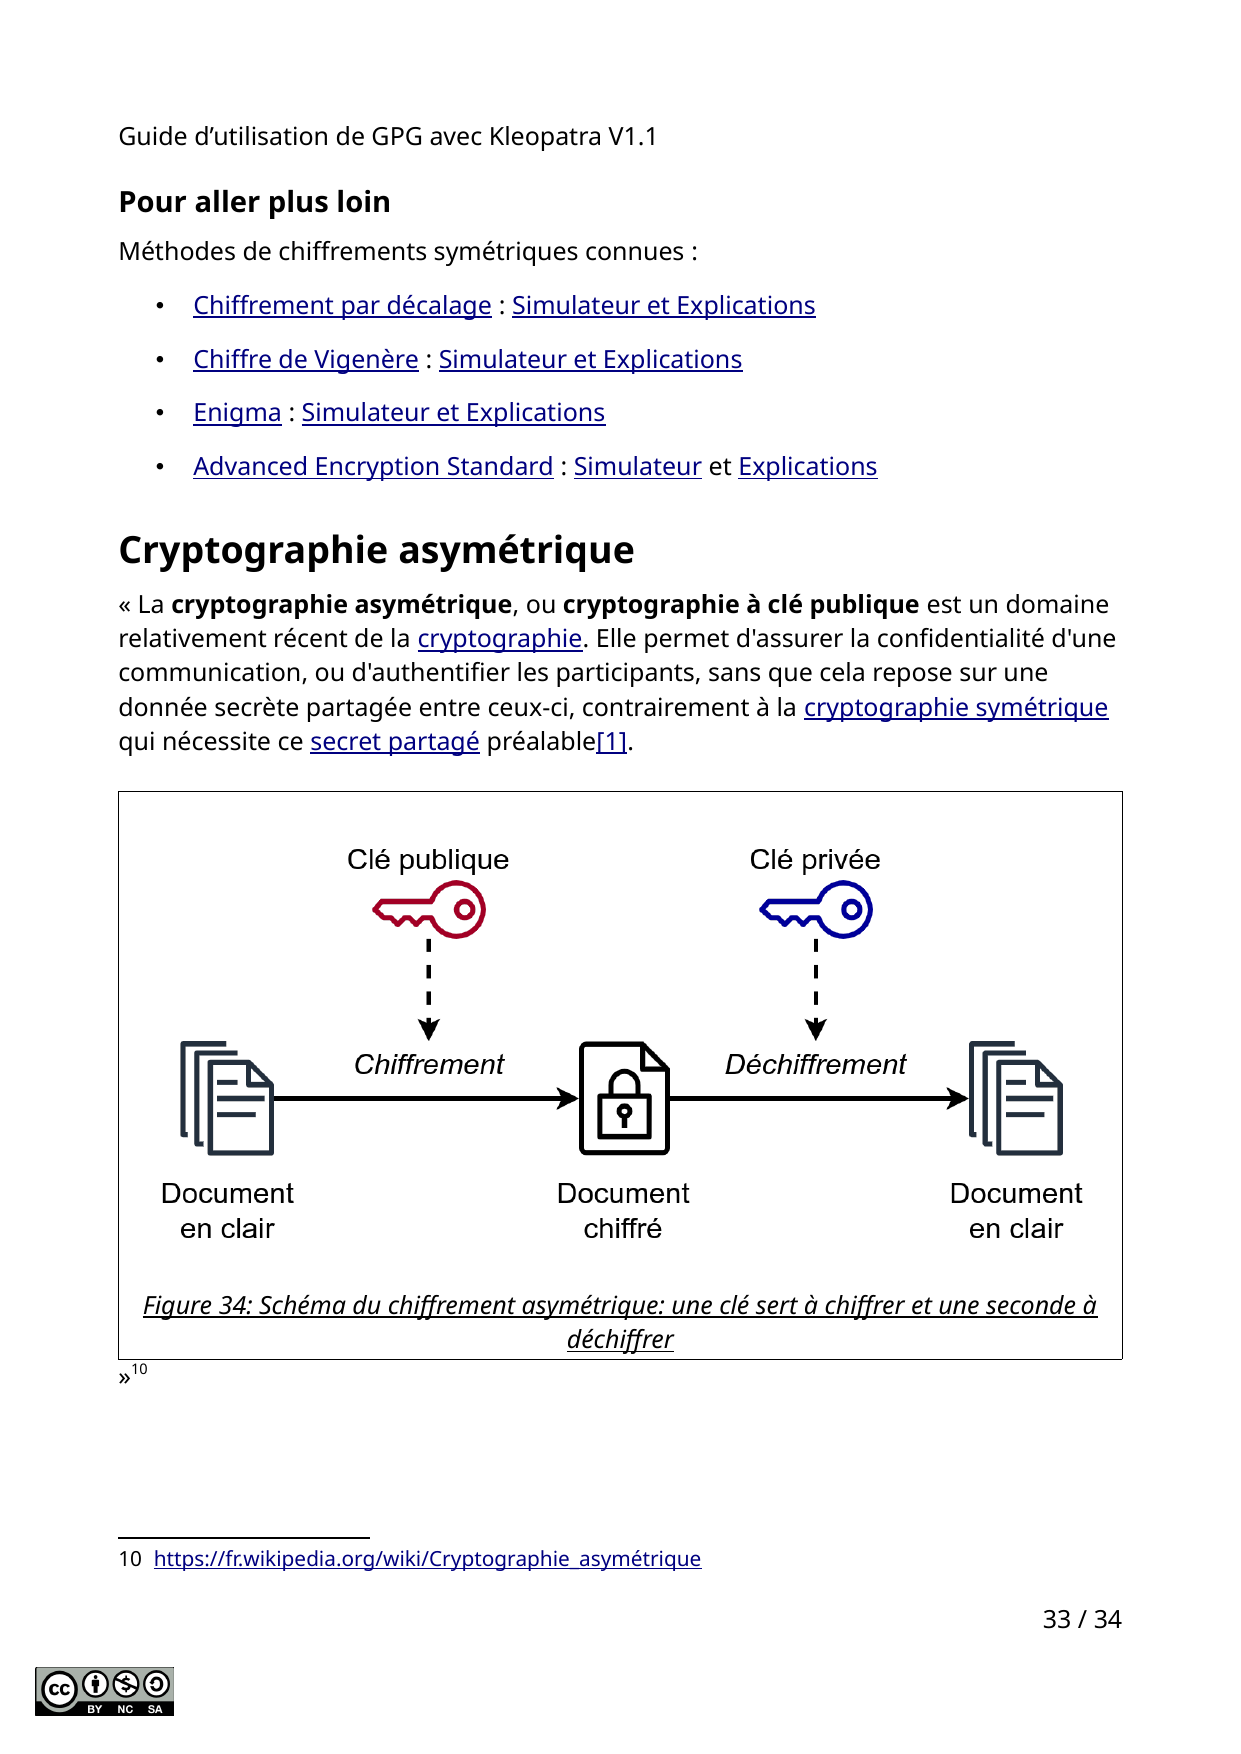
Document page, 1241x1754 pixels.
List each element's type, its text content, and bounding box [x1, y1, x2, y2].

subtitle Cryptographie asymétrique [118, 523, 1122, 574]
list Chiffre de Vigenère : Simulateur et Explications [156, 341, 1122, 375]
text Méthodes de chiffrements symétriques connues : [118, 234, 1122, 268]
text » [118, 1360, 1122, 1393]
text https://fr.wikipedia.org/wiki/Cryptographie_asymétrique [118, 1544, 1122, 1572]
text Figure 34: Schéma du chiffrement asymétrique: une clé sert à chiffrer et une seconde à déchiffrer [121, 1276, 1119, 1356]
picture [35, 1667, 174, 1716]
list Advanced Encryption Standard : Simulateur et Explications [156, 449, 1122, 483]
picture [121, 806, 1119, 1276]
list Chiffrement par décalage : Simulateur et Explications [156, 288, 1122, 322]
text [119, 792, 1122, 1359]
list Enigma : Simulateur et Explications [156, 395, 1122, 429]
subtitle Pour aller plus loin [118, 182, 1122, 221]
text « La cryptographie asymétrique, ou cryptographie à clé publique est un domaine relativement récent de la cryptographie. Elle permet d'assurer la confidentialité d'une communication, ou d'authentifier les participants, sans que cela repose sur une donnée secrète partagée entre ceux-ci, contrairement à la cryptographie symétrique qui nécessite ce secret partagé préalable[1]. [118, 587, 1122, 757]
